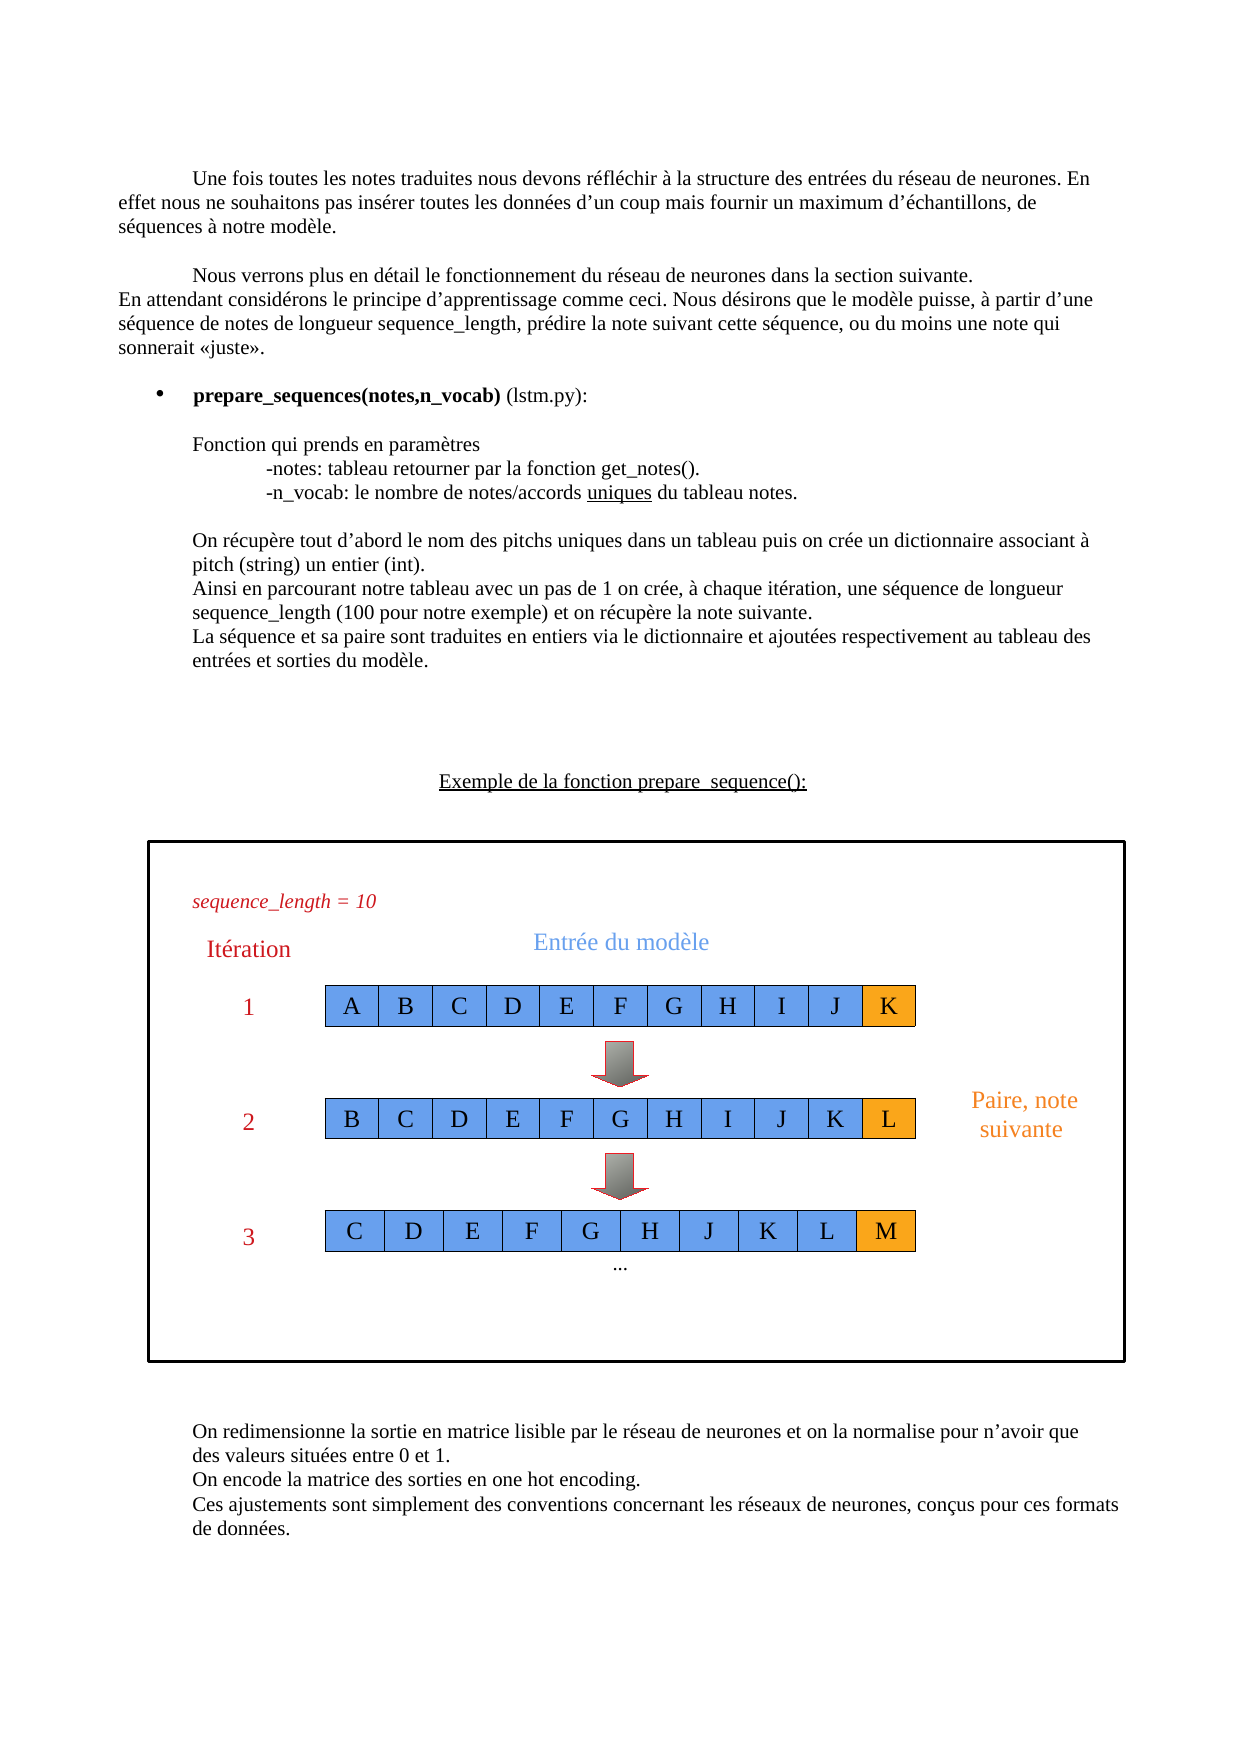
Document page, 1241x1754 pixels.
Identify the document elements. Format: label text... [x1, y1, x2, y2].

table_header F [540, 1099, 593, 1138]
table_header G [648, 986, 701, 1026]
table_header A [326, 986, 378, 1026]
table_header J [809, 986, 862, 1026]
text Une fois toutes les notes traduites nous devons réfléchir à la structure des entrées du réseau de neurones. En effet nous ne souhaitons pas insérer toutes les données d’un coup mais fournir un maximum d’échantillons, de séquences à notre modèle. [118, 166, 1122, 238]
table_header D [433, 1099, 486, 1138]
list prepare_sequences(notes,n_vocab) (lstm.py): [156, 383, 1122, 408]
table_header H [621, 1211, 679, 1251]
text En attendant considérons le principe d’apprentissage comme ceci. Nous désirons que le modèle puisse, à partir d’une séquence de notes de longueur sequence_length, prédire la note suivant cette séquence, ou du moins une note qui sonnerait «juste». [118, 287, 1122, 359]
text -n_vocab: le nombre de notes/accords uniques du tableau notes. [118, 480, 1122, 504]
table_header B [379, 986, 432, 1026]
table_header G [594, 1099, 647, 1138]
text On encode la matrice des sorties en one hot encoding. [118, 1467, 1122, 1491]
text Nous verrons plus en détail le fonctionnement du réseau de neurones dans la section suivante. [118, 262, 1122, 287]
text Ainsi en parcourant notre tableau avec un pas de 1 on crée, à chaque itération, une séquence de longueur sequence_length (100 pour notre exemple) et on récupère la note suivante. [118, 576, 1122, 624]
text ... [150, 1251, 1122, 1275]
table_header I [755, 986, 808, 1026]
table_header H [648, 1099, 701, 1138]
table_header C [433, 986, 486, 1026]
text [118, 889, 147, 913]
text On redimensionne la sortie en matrice lisible par le réseau de neurones et on la normalise pour n’avoir que des valeurs situées entre 0 et 1. [118, 1419, 1122, 1467]
table_header K [809, 1099, 862, 1138]
table_header L [798, 1211, 856, 1251]
table_header J [680, 1211, 738, 1251]
table_header E [487, 1099, 539, 1138]
table_header D [487, 986, 539, 1026]
table_header H [702, 986, 754, 1026]
table_header E [540, 986, 593, 1026]
table_header F [594, 986, 647, 1026]
table_header C [379, 1099, 432, 1138]
table_header J [755, 1099, 808, 1138]
table_header F [503, 1211, 561, 1251]
table_header M [857, 1211, 915, 1251]
text La séquence et sa paire sont traduites en entiers via le dictionnaire et ajoutées respectivement au tableau des entrées et sorties du modèle. [118, 624, 1122, 672]
table_header L [863, 1099, 915, 1138]
text Exemple de la fonction prepare_sequence(): [118, 769, 1122, 793]
table_header D [385, 1211, 443, 1251]
table_header I [702, 1099, 754, 1138]
table_header G [562, 1211, 620, 1251]
text -notes: tableau retourner par la fonction get_notes(). [118, 456, 1122, 480]
table_header K [863, 986, 915, 1026]
table_header B [326, 1099, 378, 1138]
text sequence_length = 10 [150, 889, 1122, 913]
table_header E [444, 1211, 502, 1251]
text On récupère tout d’abord le nom des pitchs uniques dans un tableau puis on crée un dictionnaire associant à [118, 528, 1122, 552]
table_header K [739, 1211, 797, 1251]
table_header C [326, 1211, 384, 1251]
text pitch (string) un entier (int). [118, 552, 1122, 576]
text Ces ajustements sont simplement des conventions concernant les réseaux de neurones, conçus pour ces formats de données. [118, 1491, 1122, 1539]
text Fonction qui prends en paramètres [118, 432, 1122, 456]
text [118, 1251, 147, 1275]
